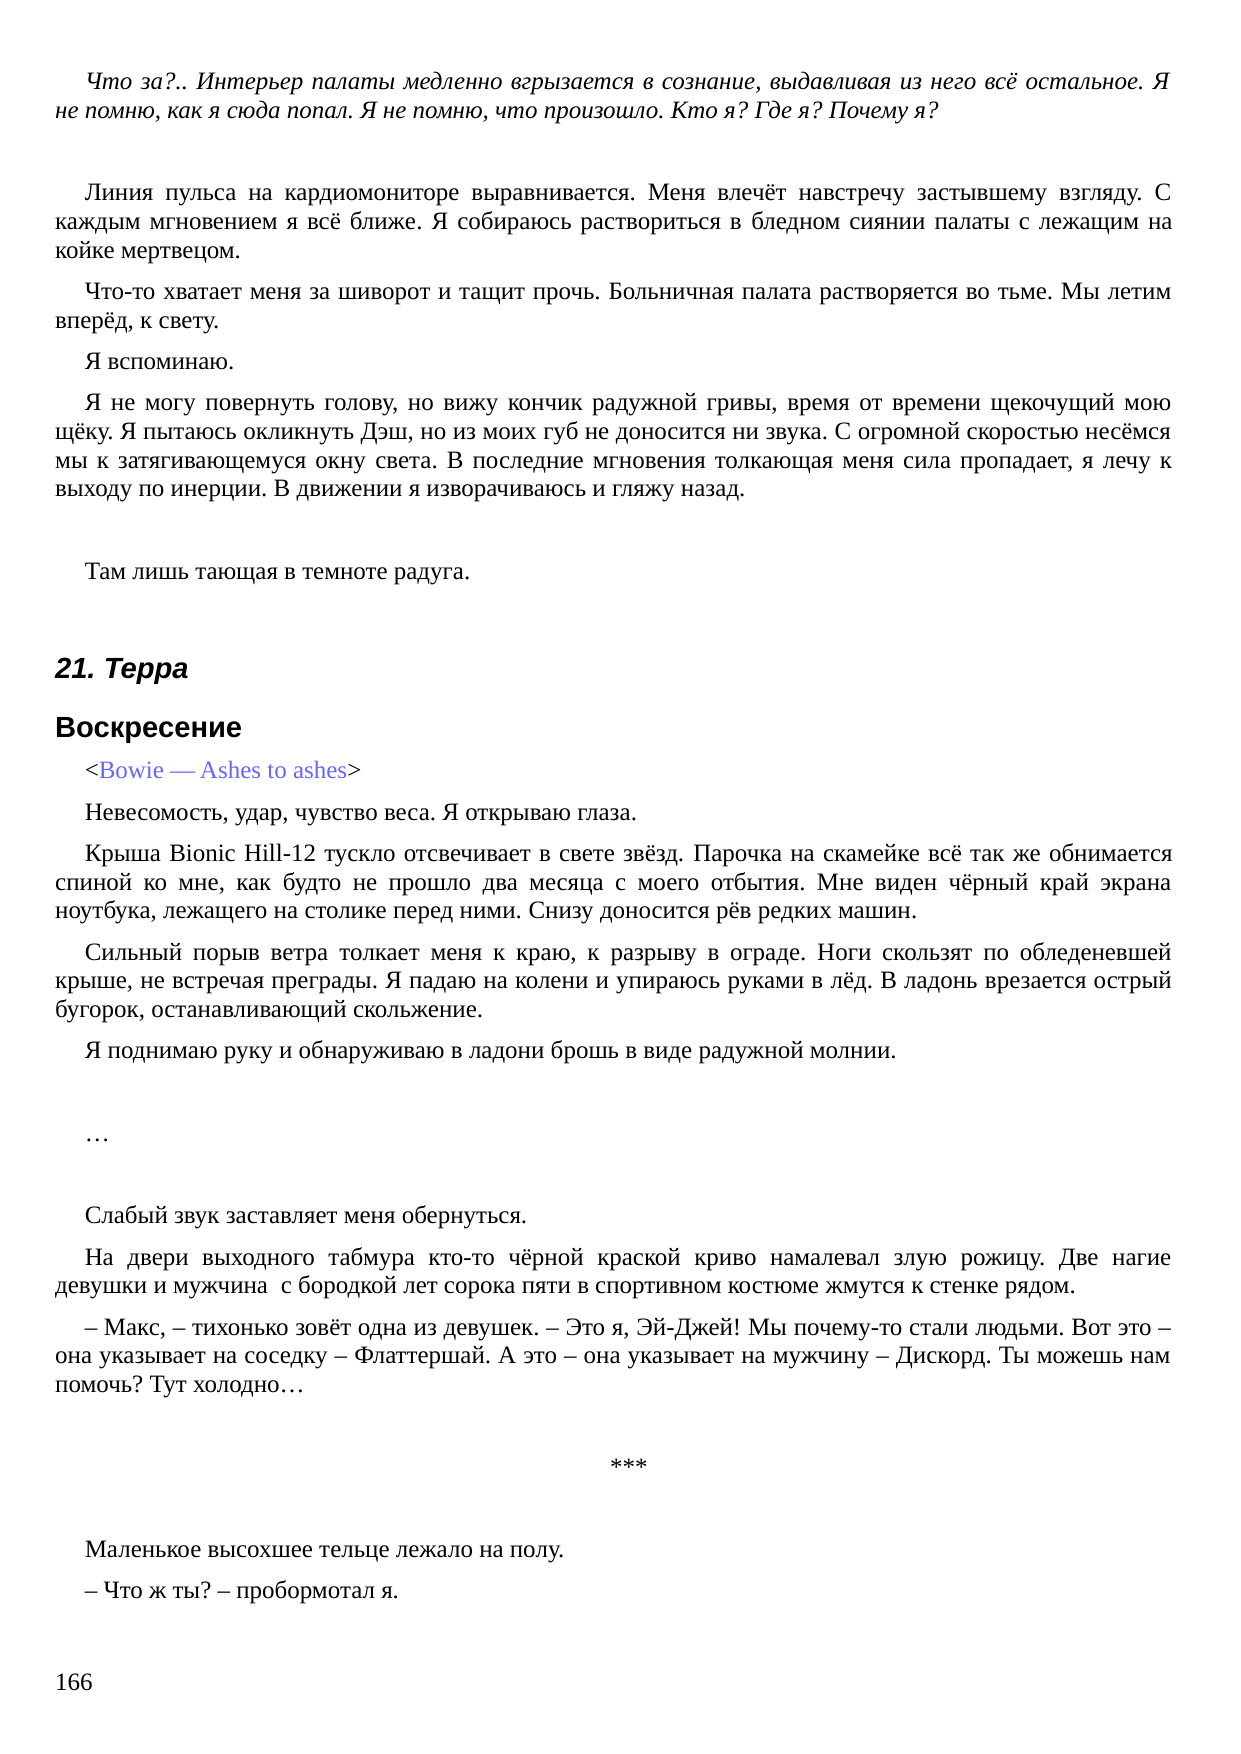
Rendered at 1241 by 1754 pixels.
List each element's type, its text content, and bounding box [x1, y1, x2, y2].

text Я поднимаю руку и обнаруживаю в ладони брошь в виде радужной молнии. [55, 1036, 1173, 1064]
text Невесомость, удар, чувство веса. Я открываю глаза. [55, 797, 1173, 826]
text Слабый звук заставляет меня обернуться. [55, 1201, 1173, 1229]
text … [55, 1118, 1173, 1147]
text Там лишь тающая в темноте радуга. [55, 556, 1173, 585]
text – Макс, – тихонько зовёт одна из девушек. – Это я, Эй-Джей! Мы почему-то стали людьми. Вот это – она указывает на соседку – Флаттершай. А это – она указывает на мужчину – Дискорд. Ты можешь нам помочь? Тут холодно… [55, 1312, 1173, 1398]
subtitle 21. Терра [55, 651, 1173, 684]
text Что-то хватает меня за шиворот и тащит прочь. Больничная палата растворяется во тьме. Мы летим вперёд, к свету. [55, 276, 1173, 333]
text <Bowie — Ashes to ashes> [55, 756, 1173, 784]
text Я не могу повернуть голову, но вижу кончик радужной гривы, время от времени щекочущий мою щёку. Я пытаюсь окликнуть Дэш, но из моих губ не доносится ни звука. С огромной скоростью несёмся мы к затягивающемуся окну света. В последние мгновения толкающая меня сила пропадает, я лечу к выходу по инерции. В движении я изворачиваюсь и гляжу назад. [55, 387, 1173, 502]
text Что за?.. Интерьер палаты медленно вгрызается в сознание, выдавливая из него всё остальное. Я не помню, как я сюда попал. Я не помню, что произошло. Кто я? Где я? Почему я? [55, 66, 1173, 123]
text *** [55, 1452, 1173, 1481]
text Я вспоминаю. [55, 346, 1173, 375]
text На двери выходного табмура кто-то чёрной краской криво намалевал злую рожицу. Две нагие девушки и мужчина с бородкой лет сорока пяти в спортивном костюме жмутся к стенке рядом. [55, 1242, 1173, 1299]
text – Что ж ты? – пробормотал я. [55, 1576, 1173, 1604]
subtitle Воскресение [55, 709, 1173, 743]
text Линия пульса на кардиомониторе выравнивается. Меня влечёт навстречу застывшему взгляду. С каждым мгновением я всё ближе. Я собираюсь раствориться в бледном сиянии палаты с лежащим на койке мертвецом. [55, 177, 1173, 263]
text Маленькое высохшее тельце лежало на полу. [55, 1534, 1173, 1563]
text Сильный порыв ветра толкает меня к краю, к разрыву в ограде. Ноги скользят по обледеневшей крыше, не встречая преграды. Я падаю на колени и упираюсь руками в лёд. В ладонь врезается острый бугорок, останавливающий скольжение. [55, 937, 1173, 1023]
text Крыша Bionic Hill-12 тускло отсвечивает в свете звёзд. Парочка на скамейке всё так же обнимается спиной ко мне, как будто не прошло два месяца с моего отбытия. Мне виден чёрный край экрана ноутбука, лежащего на столике перед ними. Снизу доносится рёв редких машин. [55, 838, 1173, 924]
